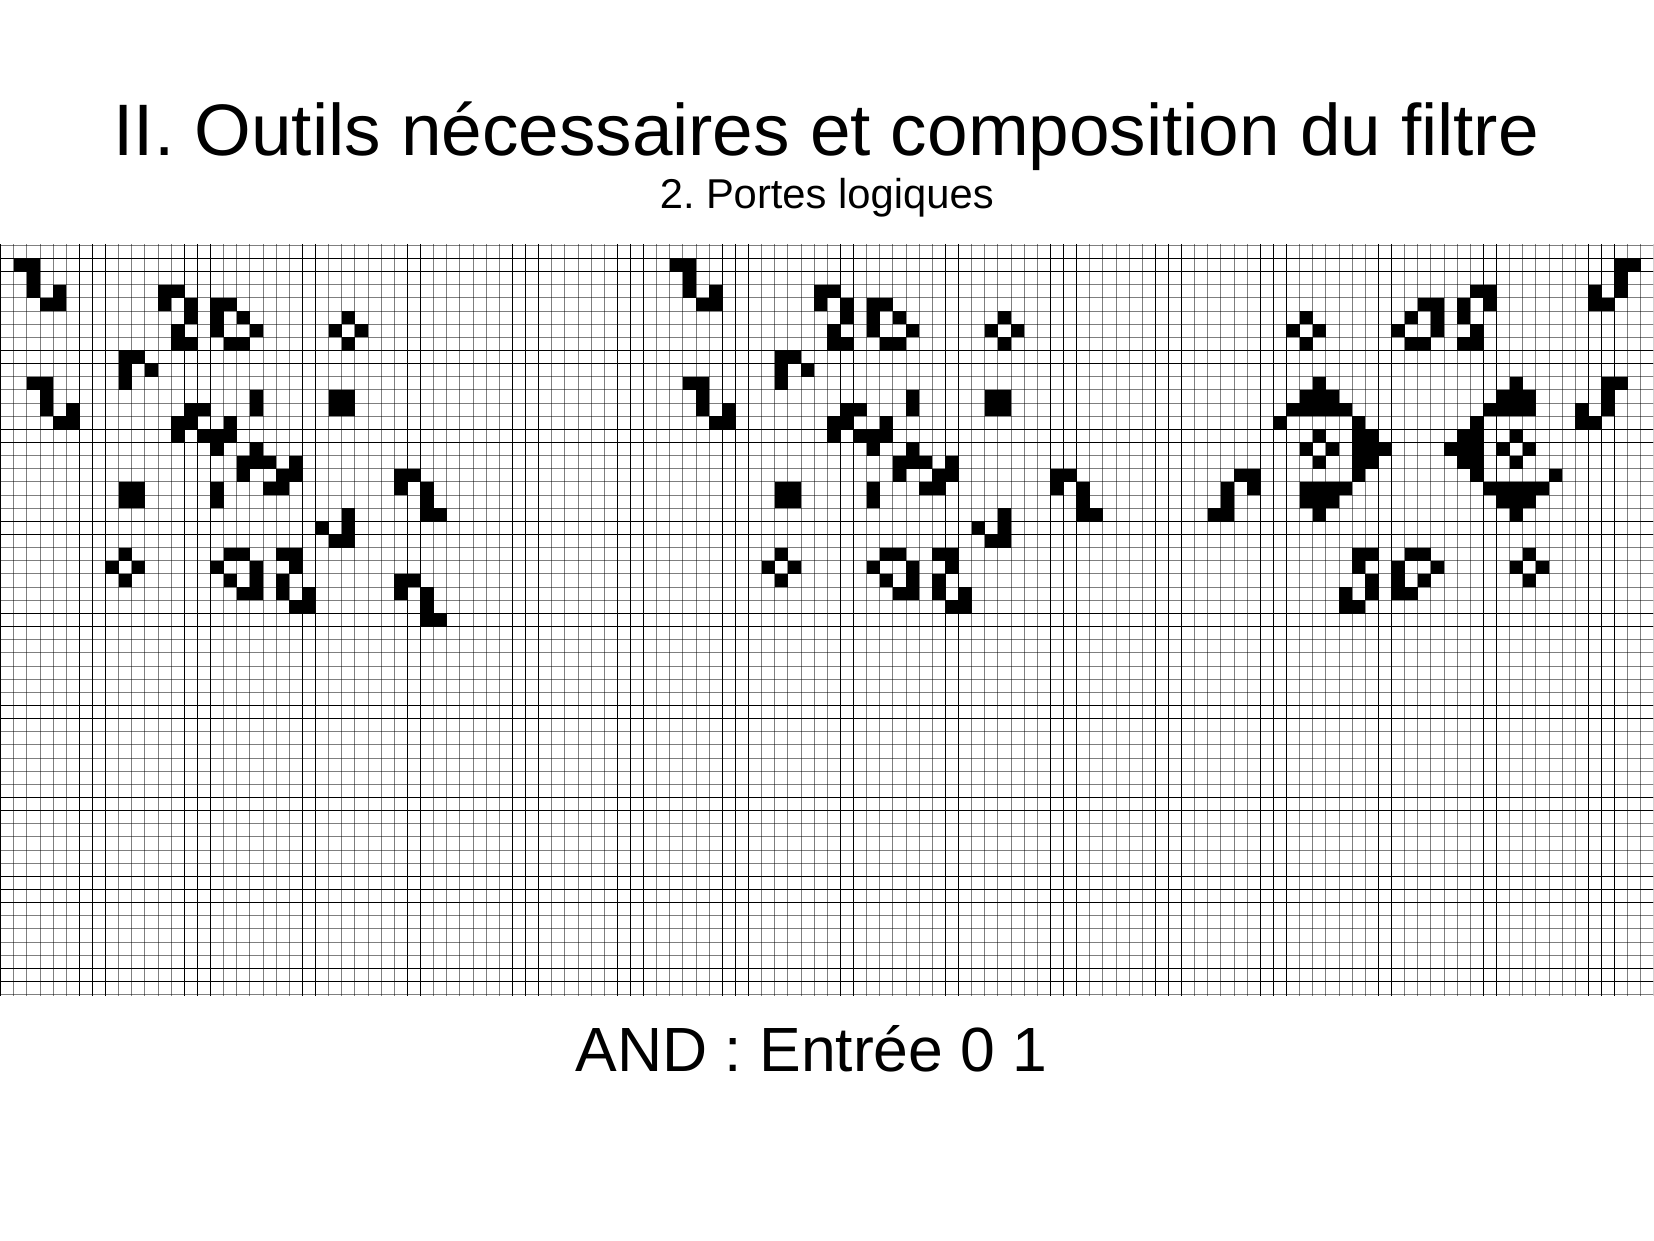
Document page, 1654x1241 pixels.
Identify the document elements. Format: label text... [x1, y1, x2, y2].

title II. Outils nécessaires et composition du filtre 2. Portes logiques [82, 49, 1571, 257]
picture [0, 244, 1654, 996]
text_box AND : Entrée 0 1 [561, 1007, 1063, 1093]
